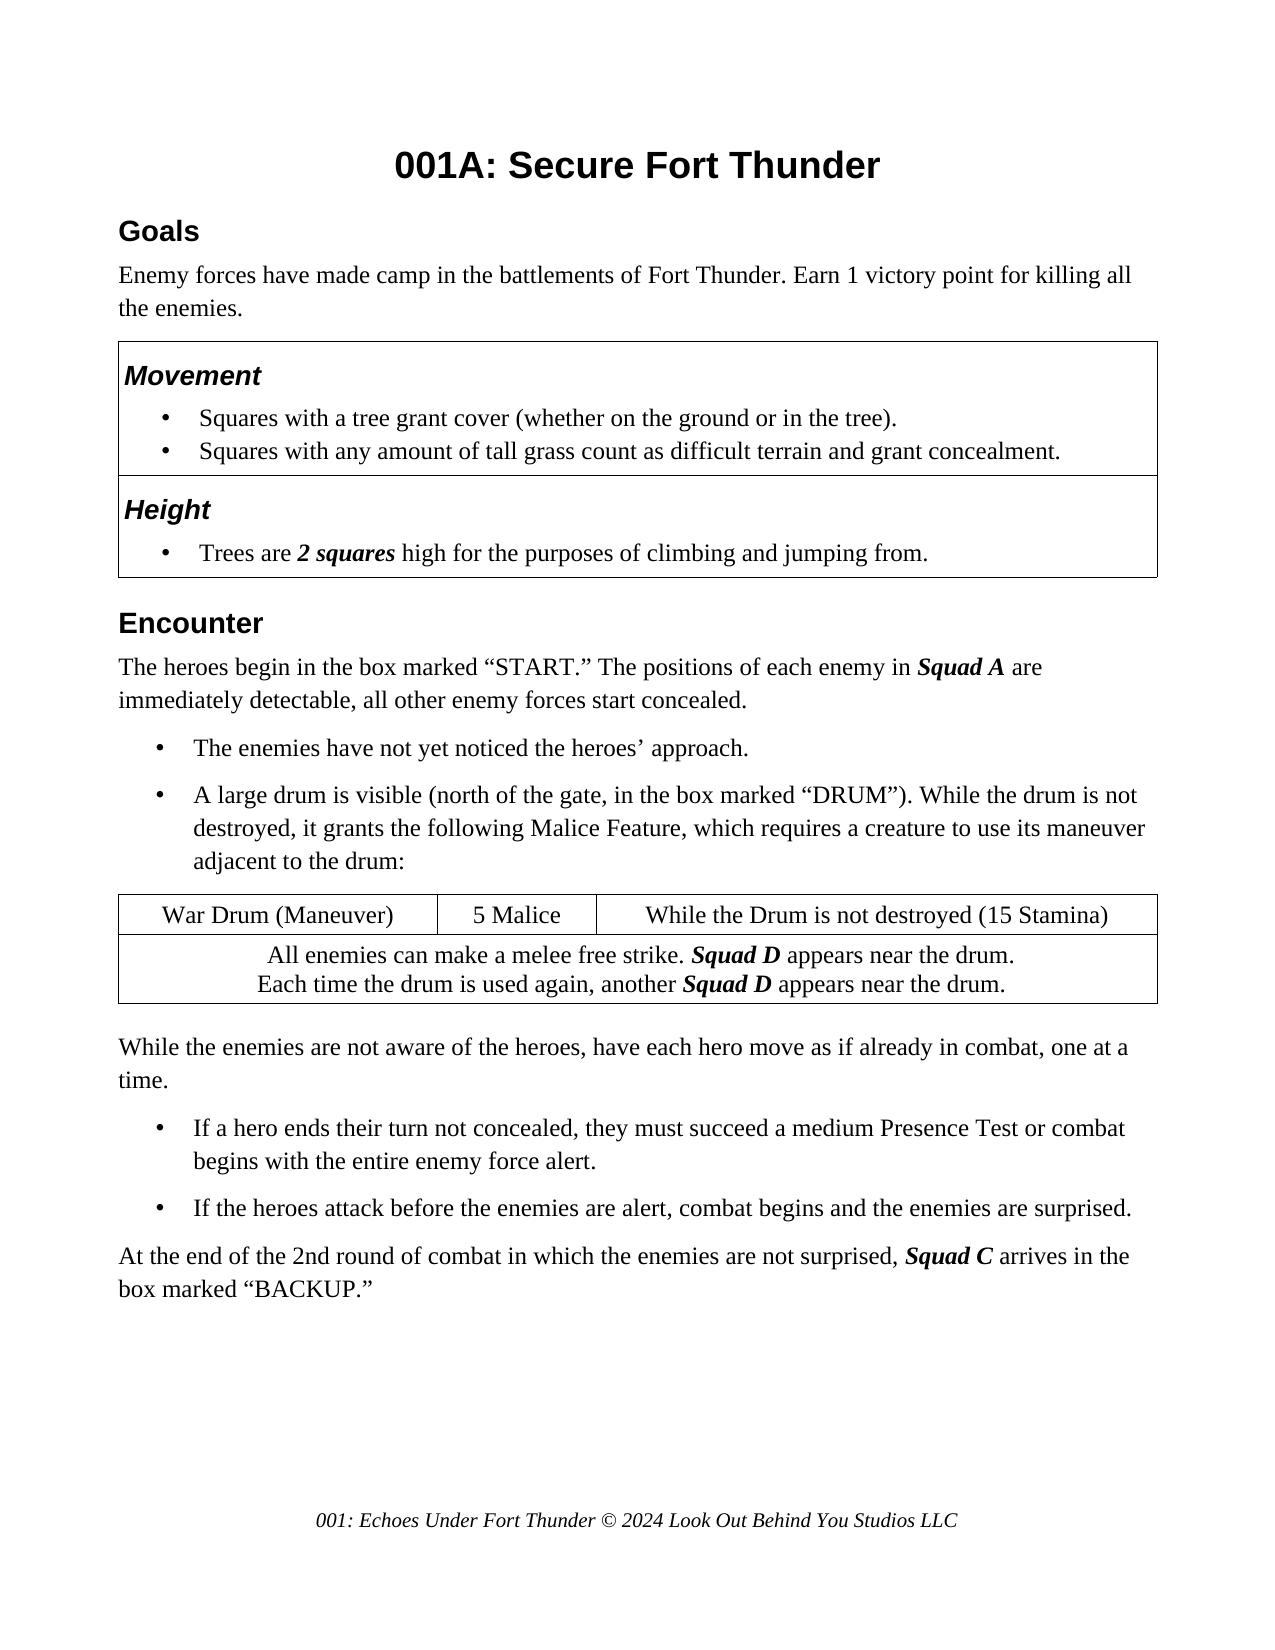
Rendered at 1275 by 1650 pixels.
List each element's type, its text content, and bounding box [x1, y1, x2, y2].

table_header War Drum (Maneuver) [119, 895, 437, 934]
list If the heroes attack before the enemies are alert, combat begins and the enemies are surprised. [156, 1193, 1157, 1222]
text While the enemies are not aware of the heroes, have each hero move as if already in combat, one at a time. [118, 1032, 1157, 1094]
text At the end of the 2nd round of combat in which the enemies are not surprised, Squad C arrives in the box marked “BACKUP.” [118, 1241, 1157, 1303]
subtitle Goals [118, 214, 1157, 248]
text Enemy forces have made camp in the battlements of Fort Thunder. Earn 1 victory point for killing all the enemies. [118, 260, 1157, 322]
text The heroes begin in the box marked “START.” The positions of each enemy in Squad A are immediately detectable, all other enemy forces start concealed. [118, 652, 1157, 714]
table_header While the Drum is not destroyed (15 Stamina) [597, 895, 1157, 934]
table_header Movement Squares with a tree grant cover (whether on the ground or in the tree). Squares with any amount of tall grass count as difficult terrain and grant concealment. [119, 342, 1157, 475]
subtitle 001A: Secure Fort Thunder [118, 143, 1157, 187]
table_header 5 Malice [438, 895, 596, 934]
list If a hero ends their turn not concealed, they must succeed a medium Presence Test or combat begins with the entire enemy force alert. [156, 1113, 1157, 1174]
subtitle Encounter [118, 606, 1157, 639]
table_cell Height Trees are 2 squares high for the purposes of climbing and jumping from. [119, 476, 1157, 577]
list The enemies have not yet noticed the heroes’ approach. [156, 733, 1157, 761]
table_header All enemies can make a melee free strike. Squad D appears near the drum. Each time the drum is used again, another Squad D appears near the drum. [119, 935, 1157, 1003]
list A large drum is visible (north of the gate, in the box marked “DRUM”). While the drum is not destroyed, it grants the following Malice Feature, which requires a creature to use its maneuver adjacent to the drum: [156, 780, 1157, 875]
